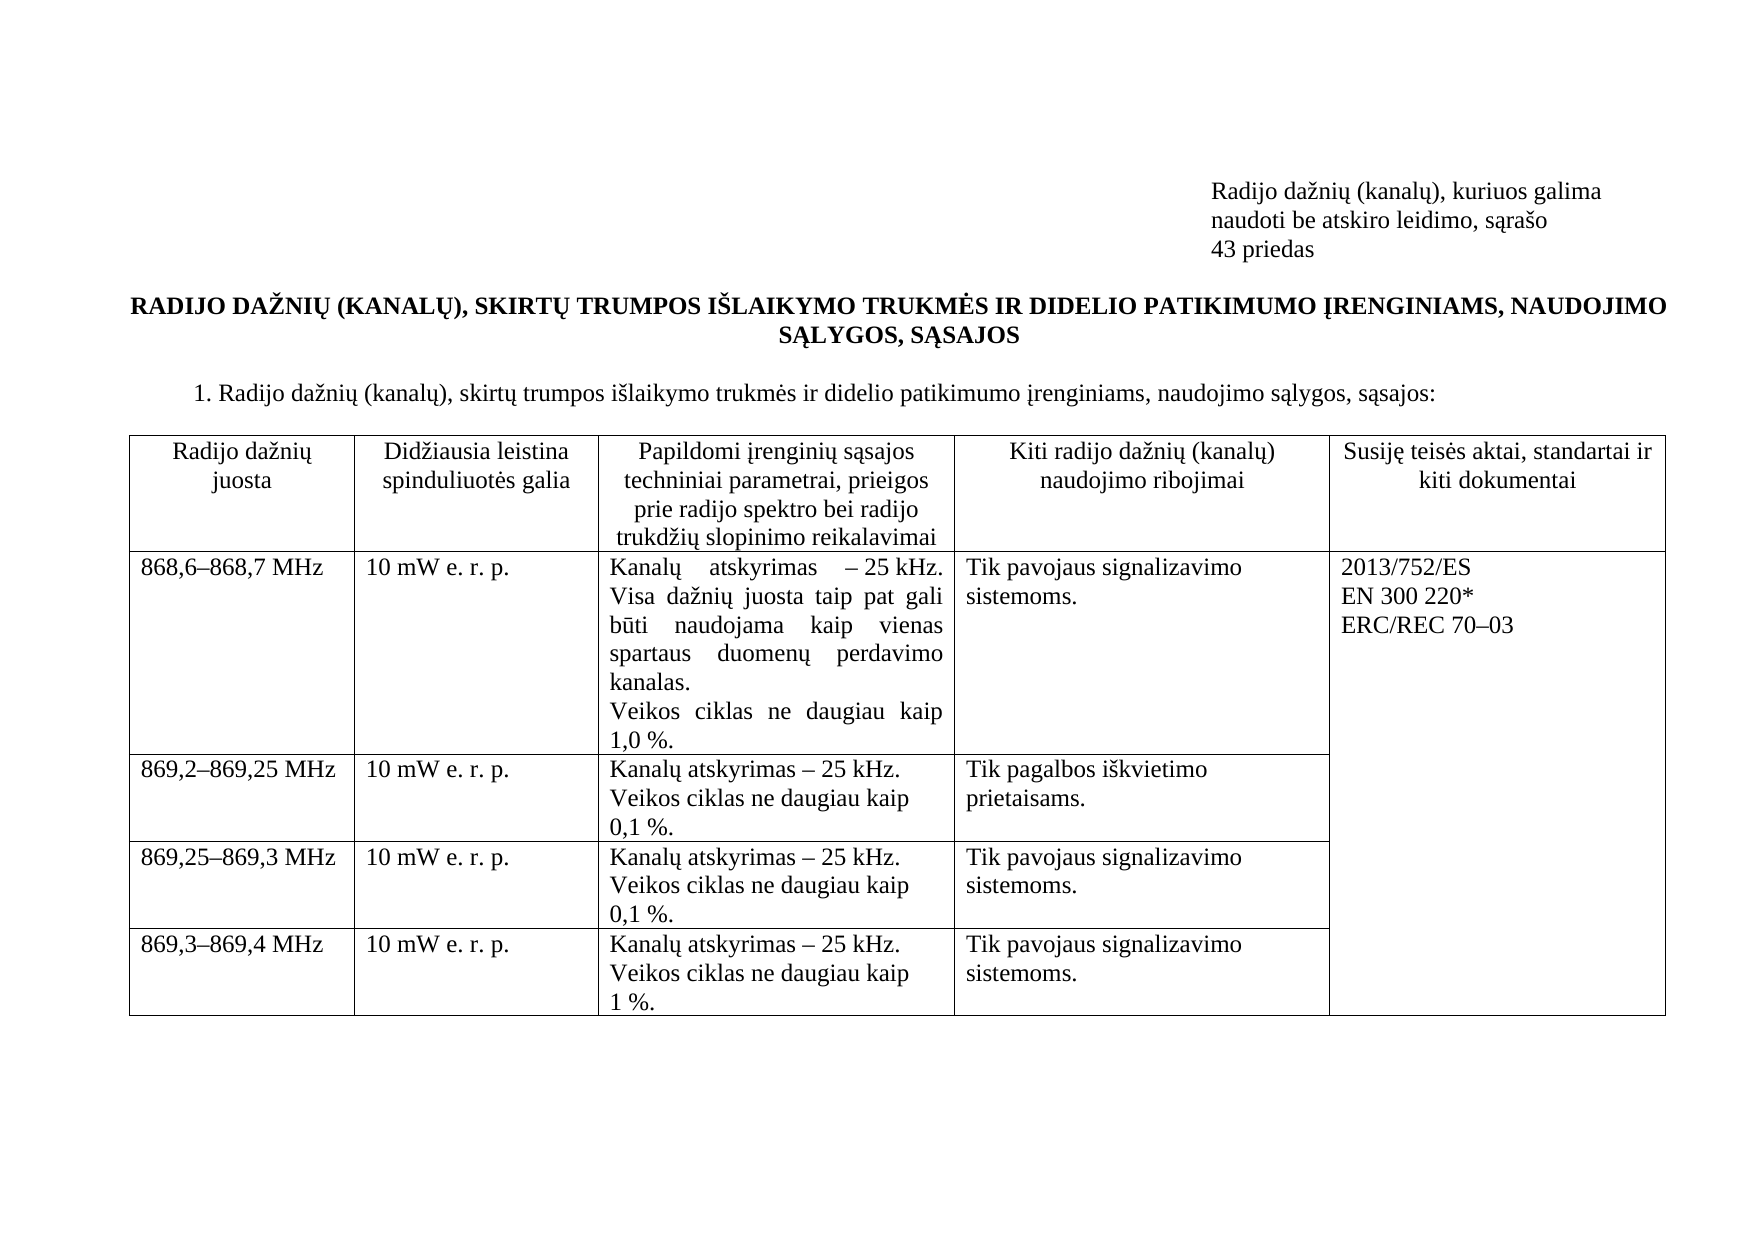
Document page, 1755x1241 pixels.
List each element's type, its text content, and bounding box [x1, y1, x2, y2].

table_header Susiję teisės aktai, standartai ir kiti dokumentai [1330, 436, 1665, 551]
text naudoti be atskiro leidimo, sąrašo [118, 205, 1680, 234]
table_cell 869,2–869,25 MHz [130, 755, 354, 841]
table_cell 869,3–869,4 MHz [130, 929, 354, 1015]
table_cell 10 mW e. r. p. [355, 842, 598, 928]
table_cell Tik pavojaus signalizavimo sistemoms. [955, 842, 1329, 928]
table_cell Kanalų atskyrimas – 25 kHz. Veikos ciklas ne daugiau kaip 0,1 %. [599, 755, 954, 841]
table_cell 10 mW e. r. p. [355, 755, 598, 841]
table_cell Kanalų atskyrimas – 25 kHz. Veikos ciklas ne daugiau kaip 0,1 %. [599, 842, 954, 928]
table_header Kiti radijo dažnių (kanalų) naudojimo ribojimai [955, 436, 1329, 551]
text 43 priedas [118, 234, 1680, 263]
table_cell 868,6–868,7 MHz [130, 552, 354, 753]
table_header Radijo dažnių juosta [130, 436, 354, 551]
table_cell Kanalų atskyrimas – 25 kHz. Veikos ciklas ne daugiau kaip 1 %. [599, 929, 954, 1015]
table_header Papildomi įrenginių sąsajos techniniai parametrai, prieigos prie radijo spektro bei radijo trukdžių slopinimo reikalavimai [599, 436, 954, 551]
table_cell Tik pavojaus signalizavimo sistemoms. [955, 929, 1329, 1015]
text 1. Radijo dažnių (kanalų), skirtų trumpos išlaikymo trukmės ir didelio patikimumo įrenginiams, naudojimo sąlygos, sąsajos: [118, 378, 1680, 406]
table_cell Kanalų atskyrimas – 25 kHz. Visa dažnių juosta taip pat gali būti naudojama kaip vienas spartaus duomenų perdavimo kanalas. Veikos ciklas ne daugiau kaip 1,0 %. [599, 552, 954, 753]
table_cell 10 mW e. r. p. [355, 929, 598, 1015]
table_cell 10 mW e. r. p. [355, 552, 598, 753]
table_cell Tik pagalbos iškvietimo prietaisams. [955, 755, 1329, 841]
table_cell 869,25–869,3 MHz [130, 842, 354, 928]
table_header Didžiausia leistina spinduliuotės galia [355, 436, 598, 551]
text RADIJO DAŽNIŲ (KANALŲ), SKIRTŲ TRUMPOS IŠLAIKYMO TRUKMĖS IR DIDELIO PATIKIMUMO ĮRENGINIAMS, NAUDOJIMO SĄLYGOS, SĄSAJOS [118, 291, 1680, 349]
table_cell 2013/752/ES EN 300 220* ERC/REC 70–03 [1330, 552, 1665, 1015]
table_cell Tik pavojaus signalizavimo sistemoms. [955, 552, 1329, 753]
text Radijo dažnių (kanalų), kuriuos galima [118, 176, 1680, 205]
